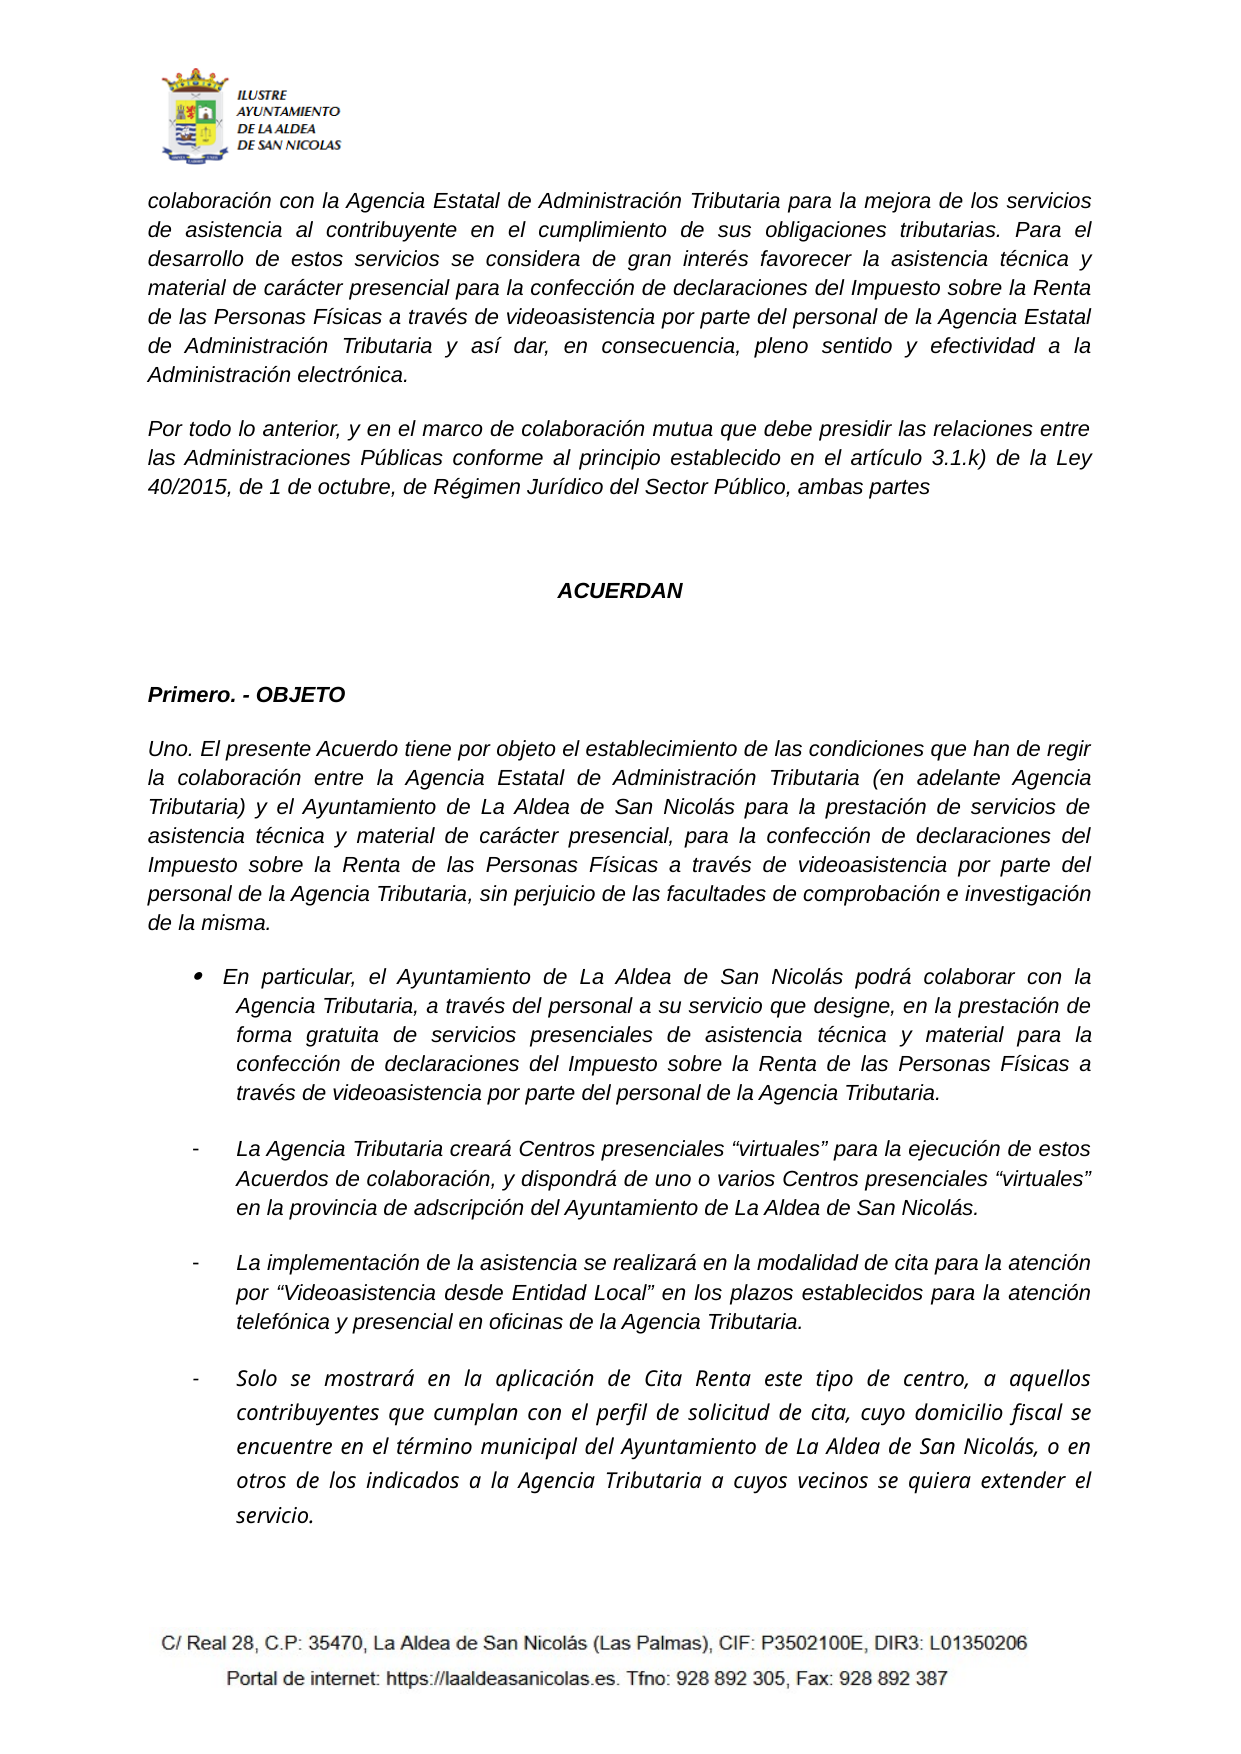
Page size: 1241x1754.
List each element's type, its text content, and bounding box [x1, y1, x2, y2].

picture [148, 60, 357, 172]
text Uno. El presente Acuerdo tiene por objeto el establecimiento de las condiciones que han de regir la colaboración entre la Agencia Estatal de Administración Tributaria (en adelante Agencia Tributaria) y el Ayuntamiento de La Aldea de San Nicolás para la prestación de servicios de asistencia técnica y material de carácter presencial, para la confección de declaraciones del Impuesto sobre la Renta de las Personas Físicas a través de videoasistencia por parte del personal de la Agencia Tributaria, sin perjuicio de las facultades de comprobación e investigación de la misma. [148, 736, 1093, 935]
text Por todo lo anterior, y en el marco de colaboración mutua que debe presidir las relaciones entre las Administraciones Públicas conforme al principio establecido en el artículo 3.1.k) de la Ley 40/2015, de 1 de octubre, de Régimen Jurídico del Sector Público, ambas partes [148, 416, 1093, 499]
list En particular, el Ayuntamiento de La Aldea de San Nicolás podrá colaborar con la Agencia Tributaria, a través del personal a su servicio que designe, en la prestación de forma gratuita de servicios presenciales de asistencia técnica y material para la confección de declaraciones del Impuesto sobre la Renta de las Personas Físicas a través de videoasistencia por parte del personal de la Agencia Tributaria. [192, 964, 1093, 1105]
list Solo se mostrará en la aplicación de Cita Renta este tipo de centro, a aquellos contribuyentes que cumplan con el perfil de solicitud de cita, cuyo domicilio fiscal se encuentre en el término municipal del Ayuntamiento de La Aldea de San Nicolás, o en otros de los indicados a la Agencia Tributaria a cuyos vecinos se quiera extender el servicio. [192, 1363, 1093, 1529]
text colaboración con la Agencia Estatal de Administración Tributaria para la mejora de los servicios de asistencia al contribuyente en el cumplimiento de sus obligaciones tributarias. Para el desarrollo de estos servicios se considera de gran interés favorecer la asistencia técnica y material de carácter presencial para la confección de declaraciones del Impuesto sobre la Renta de las Personas Físicas a través de videoasistencia por parte del personal de la Agencia Estatal de Administración Tributaria y así dar, en consecuencia, pleno sentido y efectividad a la Administración electrónica. [148, 188, 1093, 387]
subtitle ACUERDAN [148, 578, 1093, 603]
list La implementación de la asistencia se realizará en la modalidad de cita para la atención por “Videoasistencia desde Entidad Local” en los plazos establecidos para la atención telefónica y presencial en oficinas de la Agencia Tributaria. [192, 1248, 1093, 1334]
subtitle Primero. - OBJETO [148, 682, 1093, 707]
picture [149, 1627, 1034, 1694]
list La Agencia Tributaria creará Centros presenciales “virtuales” para la ejecución de estos Acuerdos de colaboración, y dispondrá de uno o varios Centros presenciales “virtuales” en la provincia de adscripción del Ayuntamiento de La Aldea de San Nicolás. [192, 1134, 1093, 1219]
